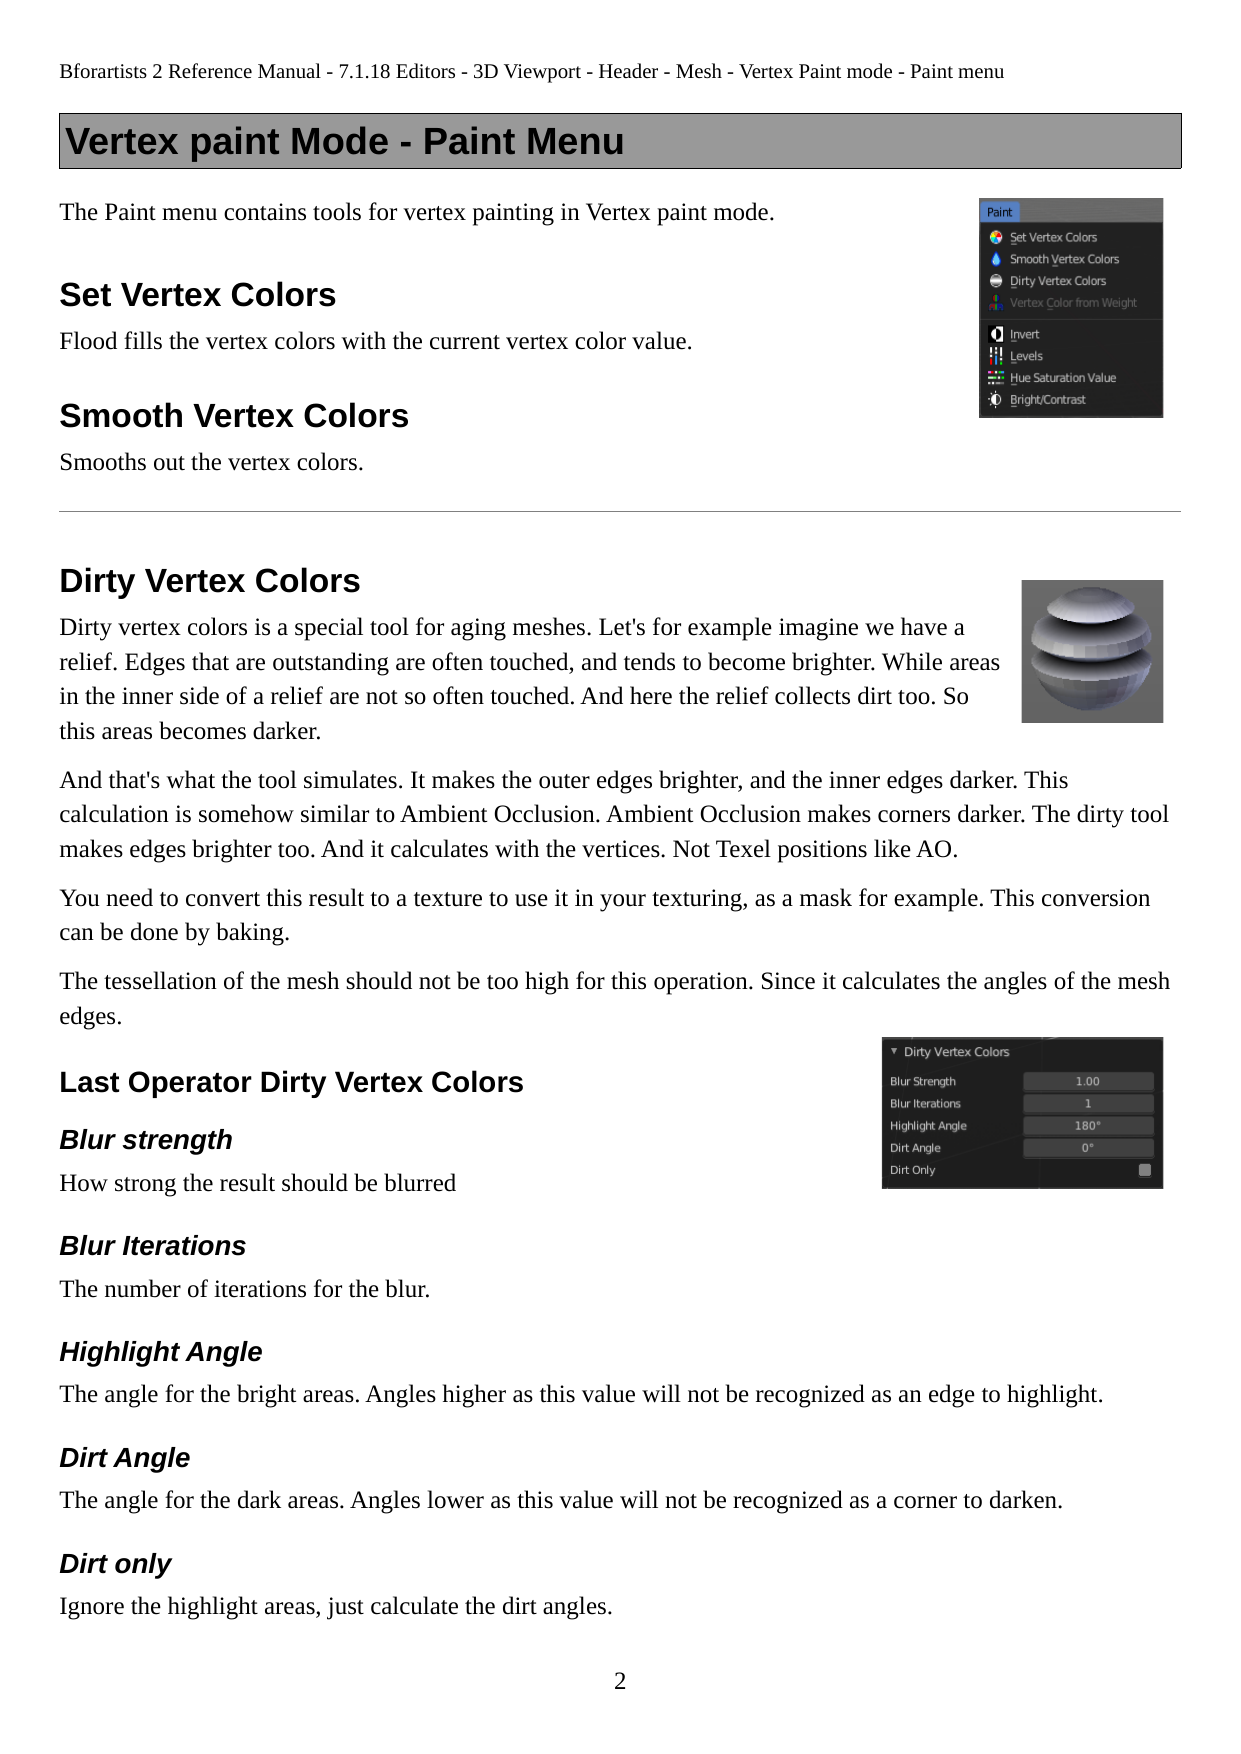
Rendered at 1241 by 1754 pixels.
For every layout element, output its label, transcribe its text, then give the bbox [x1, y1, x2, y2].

text The number of iterations for the blur. [59, 1274, 1181, 1302]
subtitle Highlight Angle [59, 1335, 1181, 1367]
picture [979, 198, 1164, 418]
subtitle Set Vertex Colors [59, 275, 979, 314]
subtitle [1164, 1123, 1181, 1155]
text The tessellation of the mesh should not be too high for this operation. Since it calculates the angles of the mesh edges. [59, 966, 1181, 1030]
subtitle Dirty Vertex Colors [59, 561, 1181, 600]
text Smooths out the vertex colors. [59, 447, 1181, 476]
subtitle [1164, 275, 1181, 314]
text The angle for the bright areas. Angles higher as this value will not be recognized as an edge to highlight. [59, 1379, 1181, 1408]
subtitle Dirt Angle [59, 1441, 1181, 1473]
text Dirty vertex colors is a special tool for aging meshes. Let's for example imagine we have a relief. Edges that are outstanding are often touched, and tends to become brighter. While areas in the inner side of a relief are not so often touched. And here the relief collects dirt too. So this areas becomes darker. [59, 612, 1181, 744]
text You need to convert this result to a texture to use it in your texturing, as a mask for example. This conversion can be done by baking. [59, 883, 1181, 946]
text The angle for the dark areas. Angles lower as this value will not be recognized as a corner to darken. [59, 1486, 1181, 1514]
picture [881, 1037, 1164, 1189]
text And that's what the tool simulates. It makes the outer edges brighter, and the inner edges darker. This calculation is somehow similar to Ambient Occlusion. Ambient Occlusion makes corners darker. The dirty tool makes edges brighter too. And it calculates with the vertices. Not Texel positions like AO. [59, 765, 1181, 863]
subtitle Blur Iterations [59, 1229, 1181, 1261]
text How strong the result should be blurred [59, 1168, 1181, 1196]
table_header Vertex paint Mode - Paint Menu [60, 114, 1181, 168]
text The Paint menu contains tools for vertex painting in Vertex paint mode. [59, 197, 1181, 225]
text Flood fills the vertex colors with the current vertex color value. [59, 326, 979, 355]
subtitle Last Operator Dirty Vertex Colors [59, 1064, 881, 1098]
picture [1021, 580, 1164, 723]
text Ignore the highlight areas, just calculate the dirt angles. [59, 1591, 1181, 1620]
subtitle Blur strength [59, 1123, 881, 1155]
subtitle Dirt only [59, 1547, 1181, 1579]
subtitle Smooth Vertex Colors [59, 396, 1181, 435]
